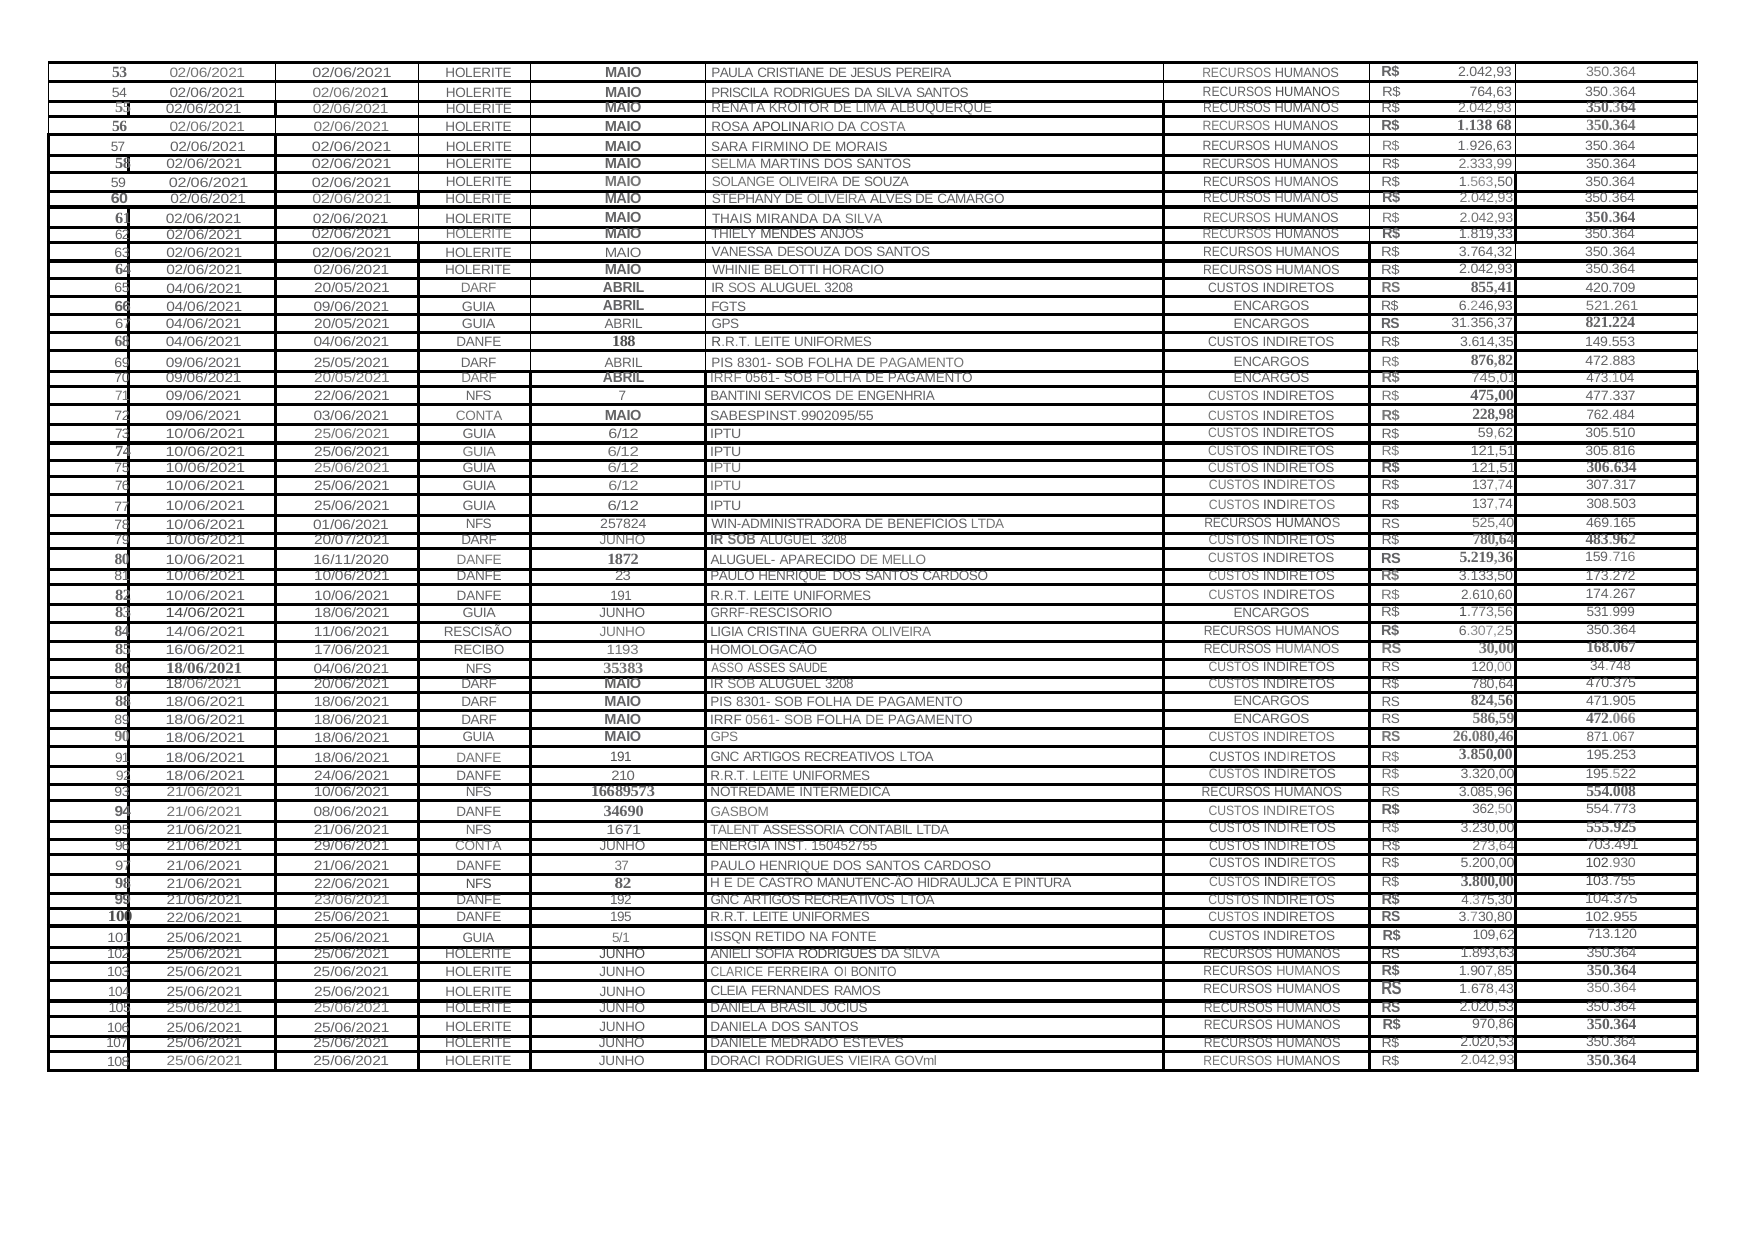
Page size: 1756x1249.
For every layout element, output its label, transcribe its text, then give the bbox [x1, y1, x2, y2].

table_cell HOLERITE [420, 982, 529, 999]
table_cell 121,51 [1424, 462, 1514, 475]
table_cell 02/06/2021 [277, 136, 418, 154]
table_cell 18/06/2021 [277, 730, 417, 744]
table_cell 02/06/2021 [130, 103, 274, 115]
table_cell 97 [50, 856, 127, 873]
table_cell 08/06/2021 [277, 802, 417, 819]
table_cell GRRF-RESCISORIO [707, 606, 1162, 621]
table_cell CUSTOS INDIRETOS [1165, 406, 1368, 423]
table_cell 525,40 [1424, 517, 1514, 532]
table_cell R$ [1371, 373, 1424, 385]
table_cell SARA FIRMINO DE MORAIS [706, 136, 1162, 154]
table_cell 02/06/2021 [276, 118, 418, 133]
table_cell 80 [50, 550, 127, 567]
table_cell CUSTOS INDIRETOS [1165, 496, 1368, 514]
table_cell JUNHO [532, 535, 704, 547]
table_cell 3.085,96 [1424, 786, 1514, 799]
table_cell 3.614,35 [1424, 334, 1514, 349]
table_cell DANFE [420, 768, 529, 783]
table_cell 82 [532, 876, 704, 892]
table_cell JUNHO [532, 1053, 704, 1068]
table_cell 34.748 [1517, 661, 1696, 676]
table_cell 25/06/2021 [277, 445, 417, 459]
table_cell DANIELE MEDRADO ESTEVES [707, 1038, 1162, 1050]
table_cell RECURSOS HUMANOS [1165, 1053, 1368, 1068]
table_cell 14/06/2021 [130, 606, 274, 621]
table_cell 876,82 [1424, 352, 1514, 370]
table_cell 18/06/2021 [130, 661, 274, 676]
table_cell RS [1371, 982, 1424, 999]
table_cell RS [1371, 712, 1424, 727]
table_cell GNC ARTIGOS RECREATIVOS LTOA [707, 748, 1162, 765]
table_cell 30,00 [1424, 643, 1514, 658]
table_cell 10/06/2021 [277, 586, 417, 603]
table_cell 307.317 [1517, 478, 1696, 492]
table_cell 02/06/2021 [148, 174, 274, 189]
table_cell MAIO [531, 193, 705, 205]
table_cell CUSTOS INDIRETOS [1165, 280, 1368, 295]
table_cell HOLERITE [420, 244, 530, 259]
table_cell 107 [50, 1038, 127, 1050]
table_cell 2.042,93 [1424, 193, 1514, 205]
table_cell 25/06/2021 [277, 1018, 417, 1035]
table_cell 6/12 [532, 496, 704, 514]
table_cell CUSTOS INDIRETOS [1165, 586, 1368, 603]
table_cell 16689573 [532, 786, 704, 799]
table_cell RECURSOS HUMANOS [1165, 209, 1369, 226]
table_cell 762.484 [1517, 406, 1696, 423]
table_cell HOLERITE [419, 157, 530, 171]
table_cell 04/06/2021 [130, 334, 274, 349]
table_cell 25/06/2021 [130, 964, 274, 979]
table_cell 1.893,63 [1424, 949, 1514, 961]
table_cell 2.042,93 [1424, 209, 1514, 226]
table_cell WIN-ADMINISTRADORA DE BENEFICIOS LTDA [707, 517, 1162, 532]
table_cell RECURSOS HUMANOS [1165, 193, 1369, 205]
table_cell HOLERITE [420, 263, 530, 277]
table_cell DANFE [420, 550, 529, 567]
table_cell 5.219,36 [1424, 550, 1514, 567]
table_cell RECURSOS HUMANOS [1165, 643, 1368, 658]
table_cell 531.999 [1517, 606, 1696, 621]
table_cell IR SOS ALUGUEL 3208 [706, 280, 1162, 295]
table_cell ROSA APOLINARIO DA COSTA [706, 118, 1162, 133]
table_cell JUNHO [532, 1018, 704, 1035]
table_cell GASBOM [707, 802, 1162, 819]
table_cell JUNHO [532, 624, 704, 639]
table_cell 472.066 [1517, 712, 1696, 727]
table_cell RECURSOS HUMANOS [1165, 263, 1368, 277]
table_cell DARF [420, 712, 529, 727]
table_cell RS [1371, 694, 1424, 709]
table_cell 1193 [532, 643, 704, 658]
table_cell 188 [531, 334, 705, 349]
table_cell HOMOLOGACÃO [707, 643, 1162, 658]
table_cell R$ [1371, 748, 1424, 765]
table_cell R$ [1370, 103, 1424, 115]
table_cell 26.080,46 [1424, 730, 1514, 744]
table_cell 6.246,93 [1424, 298, 1514, 313]
table_cell 18/06/2021 [130, 768, 274, 783]
table_cell 350.364 [1517, 229, 1697, 241]
table_cell 02/06/2021 [277, 229, 418, 241]
table_cell HOLERITE [419, 103, 530, 115]
table_cell R$ [1371, 478, 1424, 492]
table_cell 02/06/2021 [277, 103, 418, 115]
table_cell RS [1371, 786, 1424, 799]
table_cell RECURSOS HUMANOS [1165, 1018, 1368, 1035]
table_cell 02/06/2021 [277, 209, 418, 226]
table_header R$ [1370, 64, 1424, 79]
table_cell 350.364 [1517, 263, 1697, 277]
table_cell 173.272 [1517, 571, 1696, 583]
table_header 02/06/2021 [276, 64, 418, 79]
table_cell CUSTOS INDIRETOS [1165, 823, 1368, 838]
table_cell 20/05/2021 [277, 373, 417, 385]
table_cell 10/06/2021 [130, 535, 274, 547]
table_cell 470.375 [1517, 679, 1696, 691]
table_cell 2.042,93 [1424, 1053, 1514, 1068]
table_cell GUIA [420, 928, 529, 946]
table_cell 18/06/2021 [130, 679, 274, 691]
table_cell RS [1371, 910, 1424, 924]
table_cell NFS [420, 388, 529, 403]
table_cell CUSTOS INDIRETOS [1165, 910, 1368, 924]
table_cell 02/06/2021 [130, 263, 274, 277]
table_cell CUSTOS INDIRETOS [1165, 388, 1368, 403]
table_cell R$ [1370, 193, 1424, 205]
table_cell 09/06/2021 [277, 298, 417, 313]
table_cell 137,74 [1424, 496, 1514, 514]
table_cell RECURSOS HUMANOS [1165, 1038, 1368, 1050]
table_cell DARF [420, 373, 529, 385]
table_cell LIGIA CRISTINA GUERRA OLIVEIRA [707, 624, 1162, 639]
table_cell 780,64 [1424, 679, 1514, 691]
table_cell RECURSOS HUMANOS [1165, 174, 1369, 189]
table_cell 72 [50, 406, 127, 423]
table_cell 21/06/2021 [277, 823, 417, 838]
table_cell 21/06/2021 [130, 802, 274, 819]
table_cell 63 [50, 244, 127, 259]
table_cell 102.930 [1517, 856, 1696, 873]
table_cell 521.261 [1517, 298, 1697, 313]
table_cell 855,41 [1424, 280, 1514, 295]
table_cell SABESPINST.9902095/55 [707, 406, 1162, 423]
table_cell 273,64 [1424, 841, 1514, 853]
table_cell CONTA [420, 841, 529, 853]
table_cell 25/06/2021 [277, 496, 417, 514]
table_cell 350.364 [1516, 118, 1697, 133]
table_cell 31.356,37 [1424, 316, 1514, 331]
table_cell 100 [50, 910, 127, 924]
table_cell CUSTOS INDIRETOS [1165, 856, 1368, 873]
table_cell 350.364 [1516, 244, 1697, 259]
table_cell 350.364 [1517, 1003, 1696, 1014]
table_cell 2.020,53 [1424, 1038, 1514, 1050]
table_cell 58 [50, 157, 127, 171]
table_cell 1.773,56 [1424, 606, 1514, 621]
table_cell 25/06/2021 [277, 1003, 417, 1014]
table_cell PIS 8301- SOB FOLHA DE PAGAMENTO [707, 694, 1162, 709]
table_cell 780,64 [1424, 535, 1514, 547]
table_cell PAULO HENRIQUE DOS SANTOS CARDOSO [707, 856, 1162, 873]
table_cell RS [1371, 643, 1424, 658]
table_cell ANIELI SOFIA RODRIGUES DA SILVA [707, 949, 1162, 961]
table_cell 54 [49, 83, 147, 100]
table_cell 69 [50, 352, 127, 370]
table_cell 02/06/2021 [277, 193, 417, 205]
table_cell R$ [1371, 496, 1424, 514]
table_cell JUNHO [532, 1038, 704, 1050]
table_cell 586,59 [1424, 712, 1514, 727]
table_cell JUNHO [532, 982, 704, 999]
table_cell 18/06/2021 [130, 712, 274, 727]
table_cell 350.364 [1517, 209, 1697, 226]
table_cell MAIO [531, 103, 705, 115]
table_cell 555.925 [1517, 823, 1696, 838]
table_cell RECURSOS HUMANOS [1165, 949, 1368, 961]
table_cell GUIA [420, 606, 529, 621]
table_cell 350.364 [1516, 157, 1697, 171]
table_cell 98 [50, 876, 127, 892]
table_cell RENATA KROITOR DE LIMA ALBUQUERQUE [706, 103, 1162, 115]
table_cell GUIA [420, 730, 529, 744]
table_cell 25/06/2021 [130, 1038, 274, 1050]
table_cell 1.563,50 [1424, 174, 1514, 189]
table_cell JUNHO [532, 964, 704, 979]
table_cell CUSTOS INDIRETOS [1165, 535, 1368, 547]
table_cell 10/06/2021 [130, 550, 274, 567]
table_cell GPS [706, 316, 1162, 331]
table_cell CUSTOS INDIRETOS [1165, 679, 1368, 691]
table_cell RECURSOS HUMANOS [1164, 83, 1369, 100]
table_cell R$ [1371, 406, 1424, 423]
table_cell R$ [1371, 586, 1424, 603]
table_cell GUIA [420, 445, 529, 459]
table_cell RECURSOS HUMANOS [1165, 157, 1369, 171]
table_cell 713.120 [1517, 928, 1696, 946]
table_cell PAULO HENRIQUE DOS SANTOS CARDOSO [707, 571, 1162, 583]
table_cell 350.364 [1517, 624, 1696, 639]
table_cell 305.510 [1517, 426, 1696, 441]
table_cell R$ [1371, 244, 1424, 259]
table_cell R$ [1371, 876, 1424, 892]
table_cell 350.364 [1517, 1053, 1696, 1068]
table_cell CUSTOS INDIRETOS [1165, 928, 1368, 946]
table_header HOLERITE [419, 64, 530, 79]
table_cell R$ [1371, 298, 1424, 313]
table_cell 21/06/2021 [130, 823, 274, 838]
table_cell 21/06/2021 [130, 856, 274, 873]
table_cell FGTS [706, 298, 1162, 313]
table_cell R$ [1371, 768, 1424, 783]
table_cell 60 [50, 193, 147, 205]
table_cell GNC ARTIGOS RECREATIVOS LTOA [707, 895, 1162, 907]
table_cell 1.907,85 [1424, 964, 1514, 979]
table_cell 104.375 [1517, 895, 1696, 907]
table_cell ABRIL [531, 280, 705, 295]
table_cell 23/06/2021 [277, 895, 417, 907]
table_cell WHINIE BELOTTI HORACIO [706, 263, 1162, 277]
table_cell JUNHO [532, 841, 704, 853]
table_cell RECURSOS HUMANOS [1165, 982, 1368, 999]
table_cell 22/06/2021 [277, 876, 417, 892]
table_cell DANFE [420, 748, 529, 765]
table_cell CUSTOS INDIRETOS [1165, 571, 1368, 583]
table_cell GPS [707, 730, 1162, 744]
table_cell CLEIA FERNANDES RAMOS [707, 982, 1162, 999]
table_cell 04/06/2021 [277, 334, 417, 349]
table_cell 95 [50, 823, 127, 838]
table_cell RECURSOS HUMANOS [1165, 103, 1369, 115]
table_cell 20/05/2021 [277, 316, 417, 331]
table_cell 109,62 [1424, 928, 1514, 946]
table_cell NFS [420, 517, 529, 532]
table_cell DARF [420, 679, 529, 691]
table_cell 3.230,00 [1424, 823, 1514, 838]
table_header RECURSOS HUMANOS [1164, 64, 1369, 79]
table_cell RESCISÃO [420, 624, 529, 639]
table_cell HOLERITE [420, 1003, 529, 1014]
table_cell DARF [420, 535, 529, 547]
table_cell HOLERITE [419, 229, 530, 241]
table_cell ENCARGOS [1165, 352, 1368, 370]
table_cell 10/06/2021 [130, 586, 274, 603]
table_cell MAIO [531, 263, 705, 277]
table_cell 10/06/2021 [130, 426, 274, 441]
table_cell 18/06/2021 [130, 748, 274, 765]
table_cell 24/06/2021 [277, 768, 417, 783]
table_cell 2.610,60 [1424, 586, 1514, 603]
table_cell CUSTOS INDIRETOS [1165, 426, 1368, 441]
table_cell ENCARGOS [1165, 694, 1368, 709]
table_cell HOLERITE [419, 136, 530, 154]
table_cell R$ [1371, 964, 1424, 979]
table_cell RECURSOS HUMANOS [1165, 964, 1368, 979]
table_cell R$ [1371, 1018, 1424, 1035]
table_cell 61 [50, 209, 127, 226]
table_cell R$ [1371, 445, 1424, 459]
table_cell 34690 [532, 802, 704, 819]
table_cell CUSTOS INDIRETOS [1165, 768, 1368, 783]
table_cell NFS [420, 876, 529, 892]
table_cell GUIA [420, 426, 529, 441]
table_cell R$ [1371, 1053, 1424, 1068]
table_cell 350.364 [1516, 83, 1697, 100]
table_cell 7 [532, 388, 704, 403]
table_cell 62 [50, 229, 127, 241]
table_cell 21/06/2021 [130, 895, 274, 907]
table_cell 92 [50, 768, 127, 783]
table_cell R$ [1370, 157, 1424, 171]
table_cell 16/06/2021 [130, 643, 274, 658]
table_cell MAIO [531, 209, 705, 226]
table_cell DARF [420, 280, 530, 295]
table_cell 18/06/2021 [130, 694, 274, 709]
table_cell RS [1371, 661, 1424, 676]
table_cell R$ [1370, 174, 1424, 189]
table_cell 77 [50, 496, 127, 514]
table_cell ASSO ASSES SAUDE [707, 661, 1162, 676]
table_cell 09/06/2021 [130, 406, 274, 423]
table_cell IPTU [707, 496, 1162, 514]
table_cell DANFE [420, 586, 529, 603]
table_cell 2.020,53 [1424, 1003, 1514, 1014]
table_cell 18/06/2021 [277, 712, 417, 727]
table_header 02/06/2021 [148, 64, 275, 79]
table_cell RECURSOS HUMANOS [1165, 244, 1368, 259]
table_cell MAIO [532, 730, 704, 744]
table_cell R$ [1371, 426, 1424, 441]
table_cell 228,98 [1424, 406, 1514, 423]
table_cell 2.042,93 [1424, 263, 1514, 277]
table_cell R.R.T. LEITE UNIFORMES [707, 910, 1162, 924]
table_header 53 [49, 64, 147, 79]
table_cell 1.678,43 [1424, 982, 1514, 999]
table_cell 02/06/2021 [130, 229, 274, 241]
table_cell ENCARGOS [1165, 298, 1368, 313]
table_cell 04/06/2021 [277, 661, 417, 676]
table_cell 106 [50, 1018, 127, 1035]
table_cell RS [1371, 280, 1424, 295]
table_cell 10/06/2021 [277, 571, 417, 583]
table_cell 25/06/2021 [277, 426, 417, 441]
table_cell NFS [420, 661, 529, 676]
table_cell 84 [50, 624, 127, 639]
table_cell 191 [532, 586, 704, 603]
table_cell 02/06/2021 [148, 83, 275, 100]
table_cell DARF [420, 352, 530, 370]
table_header 2.042,93 [1424, 64, 1515, 79]
table_cell RS [1371, 730, 1424, 744]
table_cell CUSTOS INDIRETOS [1165, 550, 1368, 567]
table_cell TALENT ASSESSORIA CONTABIL LTDA [707, 823, 1162, 838]
table_cell 90 [50, 730, 127, 744]
table_cell 350.364 [1517, 193, 1697, 205]
table_cell 14/06/2021 [130, 624, 274, 639]
table_cell 02/06/2021 [148, 136, 274, 154]
table_cell 75 [50, 462, 127, 475]
table_cell 5.200,00 [1424, 856, 1514, 873]
table_cell MAIO [532, 679, 704, 691]
table_cell 67 [50, 316, 127, 331]
table_cell 1872 [532, 550, 704, 567]
table_cell PIS 8301- SOB FOLHA DE PAGAMENTO [706, 352, 1162, 370]
table_cell ENCARGOS [1165, 373, 1368, 385]
table_cell 25/06/2021 [277, 462, 417, 475]
table_cell 23 [532, 571, 704, 583]
table_cell 25/06/2021 [277, 1038, 417, 1050]
table_cell 55 [49, 103, 127, 115]
table_cell JUNHO [532, 606, 704, 621]
table_cell 99 [50, 895, 127, 907]
table_cell 305.816 [1517, 445, 1696, 459]
table_cell IRRF 0561- SOB FOLHA DE PAGAMENTO [707, 712, 1162, 727]
table_cell 475,00 [1424, 388, 1514, 403]
table_cell IPTU [707, 462, 1162, 475]
table_cell 64 [50, 263, 127, 277]
table_cell 59 [50, 174, 147, 189]
table_cell R$ [1370, 83, 1424, 100]
table_cell MAIO [531, 174, 705, 189]
table_cell 59,62 [1424, 426, 1514, 441]
table_cell 121,51 [1424, 445, 1514, 459]
table_cell 104 [50, 982, 127, 999]
table_cell IR SOB ALUGUEL 3208 [707, 535, 1162, 547]
table_header MAIO [531, 64, 705, 79]
table_cell DORACI RODRIGUES VIEIRA GOVml [707, 1053, 1162, 1068]
table_cell GUIA [420, 316, 530, 331]
table_cell MAIO [531, 83, 705, 100]
table_cell 554.008 [1517, 786, 1696, 799]
table_cell SELMA MARTINS DOS SANTOS [706, 157, 1162, 171]
table_cell 871.067 [1517, 730, 1696, 744]
table_cell R$ [1371, 571, 1424, 583]
table_cell 101 [50, 928, 127, 946]
table_cell R$ [1371, 823, 1424, 838]
table_cell 25/06/2021 [277, 1053, 417, 1068]
table_cell DANFE [420, 802, 529, 819]
table_cell 65 [50, 280, 127, 295]
table_cell R$ [1370, 209, 1424, 226]
table_cell MAIO [531, 229, 705, 241]
table_cell JUNHO [532, 1003, 704, 1014]
table_cell RS [1371, 550, 1424, 567]
table_cell IPTU [707, 478, 1162, 492]
table_cell 04/06/2021 [130, 316, 274, 331]
table_cell THIELY MENDES ANJOS [706, 229, 1162, 241]
table_cell R$ [1370, 229, 1424, 241]
table_cell 10/06/2021 [130, 571, 274, 583]
table_cell ALUGUEL- APARECIDO DE MELLO [707, 550, 1162, 567]
table_cell 01/06/2021 [277, 517, 417, 532]
table_cell DANFE [420, 895, 529, 907]
table_header PAULA CRISTIANE DE JESUS PEREIRA [706, 64, 1163, 79]
table_cell CONTA [420, 406, 529, 423]
table_cell 02/06/2021 [130, 157, 274, 171]
table_cell 6/12 [532, 462, 704, 475]
table_cell R$ [1371, 856, 1424, 873]
table_cell 472.883 [1517, 352, 1697, 370]
table_cell 10/06/2021 [130, 496, 274, 514]
table_cell 25/06/2021 [130, 982, 274, 999]
table_cell MAIO [531, 157, 705, 171]
table_cell 469.165 [1517, 517, 1696, 532]
table_cell 87 [50, 679, 127, 691]
table_cell 1.138 68 [1424, 118, 1515, 133]
table_cell DANFE [420, 334, 530, 349]
table_cell RECURSOS HUMANOS [1165, 1003, 1368, 1014]
table_cell 970,86 [1424, 1018, 1514, 1035]
table_cell 120,00 [1424, 661, 1514, 676]
table_cell CUSTOS INDIRETOS [1165, 445, 1368, 459]
table_cell DANFE [420, 856, 529, 873]
table_cell 3.133,50 [1424, 571, 1514, 583]
table_cell 350.364 [1517, 1018, 1696, 1035]
table_cell R$ [1370, 118, 1424, 133]
table_cell 86 [50, 661, 127, 676]
table_cell MAIO [531, 118, 705, 133]
table_cell HOLERITE [420, 1038, 529, 1050]
table_cell DANIELA DOS SANTOS [707, 1018, 1162, 1035]
table_cell 04/06/2021 [130, 280, 274, 295]
table_cell MAIO [532, 712, 704, 727]
table_cell 02/06/2021 [277, 157, 418, 171]
table_cell 25/06/2021 [277, 910, 417, 924]
table_cell 04/06/2021 [130, 298, 274, 313]
table_cell PRISCILA RODRIGUES DA SILVA SANTOS [706, 83, 1163, 100]
table_cell CUSTOS INDIRETOS [1165, 478, 1368, 492]
table_cell GUIA [420, 298, 530, 313]
table_cell R$ [1371, 352, 1424, 370]
table_cell 350.364 [1517, 1038, 1696, 1050]
table_cell 192 [532, 895, 704, 907]
table_cell CUSTOS INDIRETOS [1165, 730, 1368, 744]
table_cell 103 [50, 964, 127, 979]
table_cell 2.042,93 [1424, 103, 1515, 115]
table_cell 96 [50, 841, 127, 853]
table_cell RECURSOS HUMANOS [1165, 229, 1369, 241]
table_cell 83 [50, 606, 127, 621]
table_cell 195.522 [1517, 768, 1696, 783]
table_cell CUSTOS INDIRETOS [1165, 841, 1368, 853]
table_cell R$ [1371, 606, 1424, 621]
table_cell 57 [50, 136, 147, 154]
table_cell 25/06/2021 [277, 982, 417, 999]
table_cell R$ [1371, 1038, 1424, 1050]
table_cell 71 [50, 388, 127, 403]
table_cell 210 [532, 768, 704, 783]
table_cell HOLERITE [419, 174, 530, 189]
table_cell 477.337 [1517, 388, 1696, 403]
table_cell 66 [50, 298, 127, 313]
table_cell RECURSOS HUMANOS [1165, 786, 1368, 799]
table_cell 257824 [532, 517, 704, 532]
table_cell 10/06/2021 [130, 462, 274, 475]
table_cell CUSTOS INDIRETOS [1165, 876, 1368, 892]
table_cell 20/05/2021 [277, 280, 417, 295]
table_cell 09/06/2021 [130, 388, 274, 403]
table_cell GUIA [420, 496, 529, 514]
table_cell CUSTOS INDIRETOS [1165, 802, 1368, 819]
table_cell R$ [1371, 802, 1424, 819]
table_cell 1.926,63 [1424, 136, 1515, 154]
table_cell 195 [532, 910, 704, 924]
table_cell NFS [420, 786, 529, 799]
table_cell R.R.T. LEITE UNIFORMES [706, 334, 1162, 349]
table_cell 764,63 [1424, 83, 1515, 100]
table_cell 88 [50, 694, 127, 709]
table_cell 02/06/2021 [130, 244, 274, 259]
table_cell 471.905 [1517, 694, 1696, 709]
table_cell RS [1371, 517, 1424, 532]
table_cell IPTU [707, 426, 1162, 441]
table_cell 78 [50, 517, 127, 532]
table_cell 137,74 [1424, 478, 1514, 492]
table_cell 168.067 [1517, 643, 1696, 658]
table_cell SOLANGE OLIVEIRA DE SOUZA [706, 174, 1162, 189]
table_cell 306.634 [1517, 462, 1696, 475]
table_cell 25/06/2021 [130, 1003, 274, 1014]
table_cell 308.503 [1517, 496, 1696, 514]
table_cell HOLERITE [420, 964, 529, 979]
table_cell 10/06/2021 [130, 445, 274, 459]
table_cell STEPHANY DE OLIVEIRA ALVES DE CAMARGO [706, 193, 1162, 205]
table_cell RECURSOS HUMANOS [1165, 118, 1369, 133]
table_cell H E DE CASTRO MANUTENC-ÃO HIDRAULJCA E PINTURA [707, 876, 1162, 892]
table_cell HOLERITE [419, 209, 530, 226]
table_cell R$ [1371, 624, 1424, 639]
table_cell 25/06/2021 [130, 1018, 274, 1035]
table_cell 16/11/2020 [277, 550, 417, 567]
table_cell 22/06/2021 [277, 388, 417, 403]
table_cell CUSTOS INDIRETOS [1165, 895, 1368, 907]
table_cell R$ [1371, 388, 1424, 403]
table_cell 25/06/2021 [130, 949, 274, 961]
table_cell R$ [1371, 679, 1424, 691]
table_cell 37 [532, 856, 704, 873]
table_cell BANTINI SERVICOS DE ENGENHRIA [707, 388, 1162, 403]
table_cell 21/06/2021 [277, 856, 417, 873]
table_cell 195.253 [1517, 748, 1696, 765]
table_cell 56 [49, 118, 147, 133]
table_cell MAIO [532, 694, 704, 709]
table_cell 02/06/2021 [130, 209, 274, 226]
table_cell R.R.T. LEITE UNIFORMES [707, 586, 1162, 603]
table_cell 703.491 [1517, 841, 1696, 853]
table_cell 6/12 [532, 426, 704, 441]
table_cell 25/06/2021 [130, 1053, 274, 1068]
table_cell CUSTOS INDIRETOS [1165, 462, 1368, 475]
table_cell 81 [50, 571, 127, 583]
table_cell 350.364 [1517, 949, 1696, 961]
table_cell 159.716 [1517, 550, 1696, 567]
table_cell 350.364 [1517, 982, 1696, 999]
table_cell 25/06/2021 [277, 928, 417, 946]
table_cell IR SOB ALUGUEL 3208 [707, 679, 1162, 691]
table_cell 18/06/2021 [277, 748, 417, 765]
table_cell 821.224 [1517, 316, 1697, 331]
table_cell 89 [50, 712, 127, 727]
table_cell GUIA [420, 478, 529, 492]
table_cell ISSQN RETIDO NA FONTE [707, 928, 1162, 946]
table_cell 5/1 [532, 928, 704, 946]
table_cell 2.333,99 [1424, 157, 1515, 171]
table_cell R$ [1370, 136, 1424, 154]
table_cell HOLERITE [419, 83, 530, 100]
table_cell NFS [420, 823, 529, 838]
table_cell ENCARGOS [1165, 606, 1368, 621]
table_cell MAIO [532, 406, 704, 423]
table_cell 420.709 [1517, 280, 1697, 295]
table_cell 1.819,33 [1424, 229, 1514, 241]
table_cell CUSTOS INDIRETOS [1165, 748, 1368, 765]
table_cell RECURSOS HUMANOS [1165, 517, 1368, 532]
table_cell CUSTOS INDIRETOS [1165, 661, 1368, 676]
table_cell 10/06/2021 [130, 517, 274, 532]
table_cell MAIO [531, 244, 705, 259]
table_cell 362,50 [1424, 802, 1514, 819]
table_cell 20/06/2021 [277, 679, 417, 691]
table_cell 68 [50, 334, 127, 349]
table_cell MAIO [531, 136, 705, 154]
table_cell 18/06/2021 [130, 730, 274, 744]
table_cell CUSTOS INDIRETOS [1165, 334, 1368, 349]
table_cell 74 [50, 445, 127, 459]
table_cell 25/06/2021 [277, 949, 417, 961]
table_cell 82 [50, 586, 127, 603]
table_cell THAIS MIRANDA DA SILVA [706, 209, 1162, 226]
table_cell 02/06/2021 [277, 244, 417, 259]
table_cell 93 [50, 786, 127, 799]
table_cell 03/06/2021 [277, 406, 417, 423]
table_cell 25/06/2021 [130, 928, 274, 946]
table_cell DANIELA BRASIL JOCIUS [707, 1003, 1162, 1014]
table_cell RS [1371, 1003, 1424, 1014]
table_cell 149.553 [1517, 334, 1697, 349]
table_cell RECURSOS HUMANOS [1165, 624, 1368, 639]
table_cell 25/05/2021 [277, 352, 417, 370]
table_cell 02/06/2021 [148, 193, 274, 205]
table_cell 09/06/2021 [130, 373, 274, 385]
table_cell 79 [50, 535, 127, 547]
table_cell 94 [50, 802, 127, 819]
table_cell 174.267 [1517, 586, 1696, 603]
table_cell 3.320,00 [1424, 768, 1514, 783]
table_cell HOLERITE [420, 193, 530, 205]
table_cell 20/07/2021 [277, 535, 417, 547]
table_cell 02/06/2021 [276, 83, 418, 100]
table_cell 554.773 [1517, 802, 1696, 819]
table_cell 350.364 [1517, 964, 1696, 979]
table_cell ENCARGOS [1165, 316, 1368, 331]
table_cell ENERGIA INST. 150452755 [707, 841, 1162, 853]
table_cell 73 [50, 426, 127, 441]
table_cell DARF [420, 694, 529, 709]
table_cell CLARICE FERREIRA OI BONITO [707, 964, 1162, 979]
table_cell 350.364 [1517, 174, 1697, 189]
table_cell 10/06/2021 [130, 478, 274, 492]
table_cell 25/06/2021 [277, 478, 417, 492]
table_cell DANFE [420, 910, 529, 924]
table_cell 1671 [532, 823, 704, 838]
table_cell NOTREDAME INTERMEDICA [707, 786, 1162, 799]
table_cell RECIBO [420, 643, 529, 658]
table_cell ABRIL [531, 316, 705, 331]
table_cell 3.850,00 [1424, 748, 1514, 765]
table_cell 10/06/2021 [277, 786, 417, 799]
table_cell DANFE [420, 571, 529, 583]
table_cell HOLERITE [420, 1018, 529, 1035]
table_cell R$ [1371, 462, 1424, 475]
table_cell R$ [1371, 928, 1424, 946]
table_cell 70 [50, 373, 127, 385]
table_cell R$ [1371, 535, 1424, 547]
table_cell R$ [1371, 895, 1424, 907]
table_cell R.R.T. LEITE UNIFORMES [707, 768, 1162, 783]
table_cell 35383 [532, 661, 704, 676]
table_cell R$ [1371, 263, 1424, 277]
table_cell 02/06/2021 [277, 174, 418, 189]
table_cell VANESSA DESOUZA DOS SANTOS [706, 244, 1162, 259]
table_cell 745,01 [1424, 373, 1514, 385]
table_cell 103.755 [1517, 876, 1696, 892]
table_cell 102 [50, 949, 127, 961]
table_cell 18/06/2021 [277, 694, 417, 709]
table_cell 473.104 [1517, 373, 1696, 385]
table_cell 17/06/2021 [277, 643, 417, 658]
table_cell RECURSOS HUMANOS [1165, 136, 1369, 154]
table_cell 02/06/2021 [277, 263, 417, 277]
table_header 350.364 [1516, 64, 1697, 79]
table_cell HOLERITE [420, 949, 529, 961]
table_cell R$ [1371, 334, 1424, 349]
table_cell 21/06/2021 [130, 876, 274, 892]
table_cell RS [1371, 316, 1424, 331]
table_cell 6.307,25 [1424, 624, 1514, 639]
table_cell 29/06/2021 [277, 841, 417, 853]
table_cell 18/06/2021 [277, 606, 417, 621]
table_cell 91 [50, 748, 127, 765]
table_cell 350.364 [1516, 136, 1697, 154]
table_cell 191 [532, 748, 704, 765]
table_cell HOLERITE [419, 118, 530, 133]
table_cell R$ [1371, 841, 1424, 853]
table_cell 6/12 [532, 445, 704, 459]
table_cell 85 [50, 643, 127, 658]
table_cell 108 [50, 1053, 127, 1068]
table_cell RS [1371, 949, 1424, 961]
table_cell 483.962 [1517, 535, 1696, 547]
table_cell ABRIL [532, 373, 704, 385]
table_cell IRRF 0561- SOB FOLHA DE PAGAMENTO [707, 373, 1162, 385]
table_cell GUIA [420, 462, 529, 475]
table_cell 22/06/2021 [130, 910, 274, 924]
table_cell 6/12 [532, 478, 704, 492]
table_cell 102.955 [1517, 910, 1696, 924]
table_cell 21/06/2021 [130, 841, 274, 853]
table_cell 11/06/2021 [277, 624, 417, 639]
table_cell ABRIL [531, 352, 705, 370]
table_cell 824,56 [1424, 694, 1514, 709]
table_cell HOLERITE [420, 1053, 529, 1068]
table_cell 4.375,30 [1424, 895, 1514, 907]
table_cell 21/06/2021 [130, 786, 274, 799]
table_cell JUNHO [532, 949, 704, 961]
table_cell 105 [50, 1003, 127, 1014]
table_cell 02/06/2021 [148, 118, 275, 133]
table_cell 3.800,00 [1424, 876, 1514, 892]
table_cell IPTU [707, 445, 1162, 459]
table_cell 3.730,80 [1424, 910, 1514, 924]
table_cell 09/06/2021 [130, 352, 274, 370]
table_cell 3.764,32 [1424, 244, 1515, 259]
table_cell ENCARGOS [1165, 712, 1368, 727]
table_cell 25/06/2021 [277, 964, 417, 979]
table_cell ABRIL [531, 298, 705, 313]
table_cell 350.364 [1516, 103, 1697, 115]
table_cell 76 [50, 478, 127, 492]
